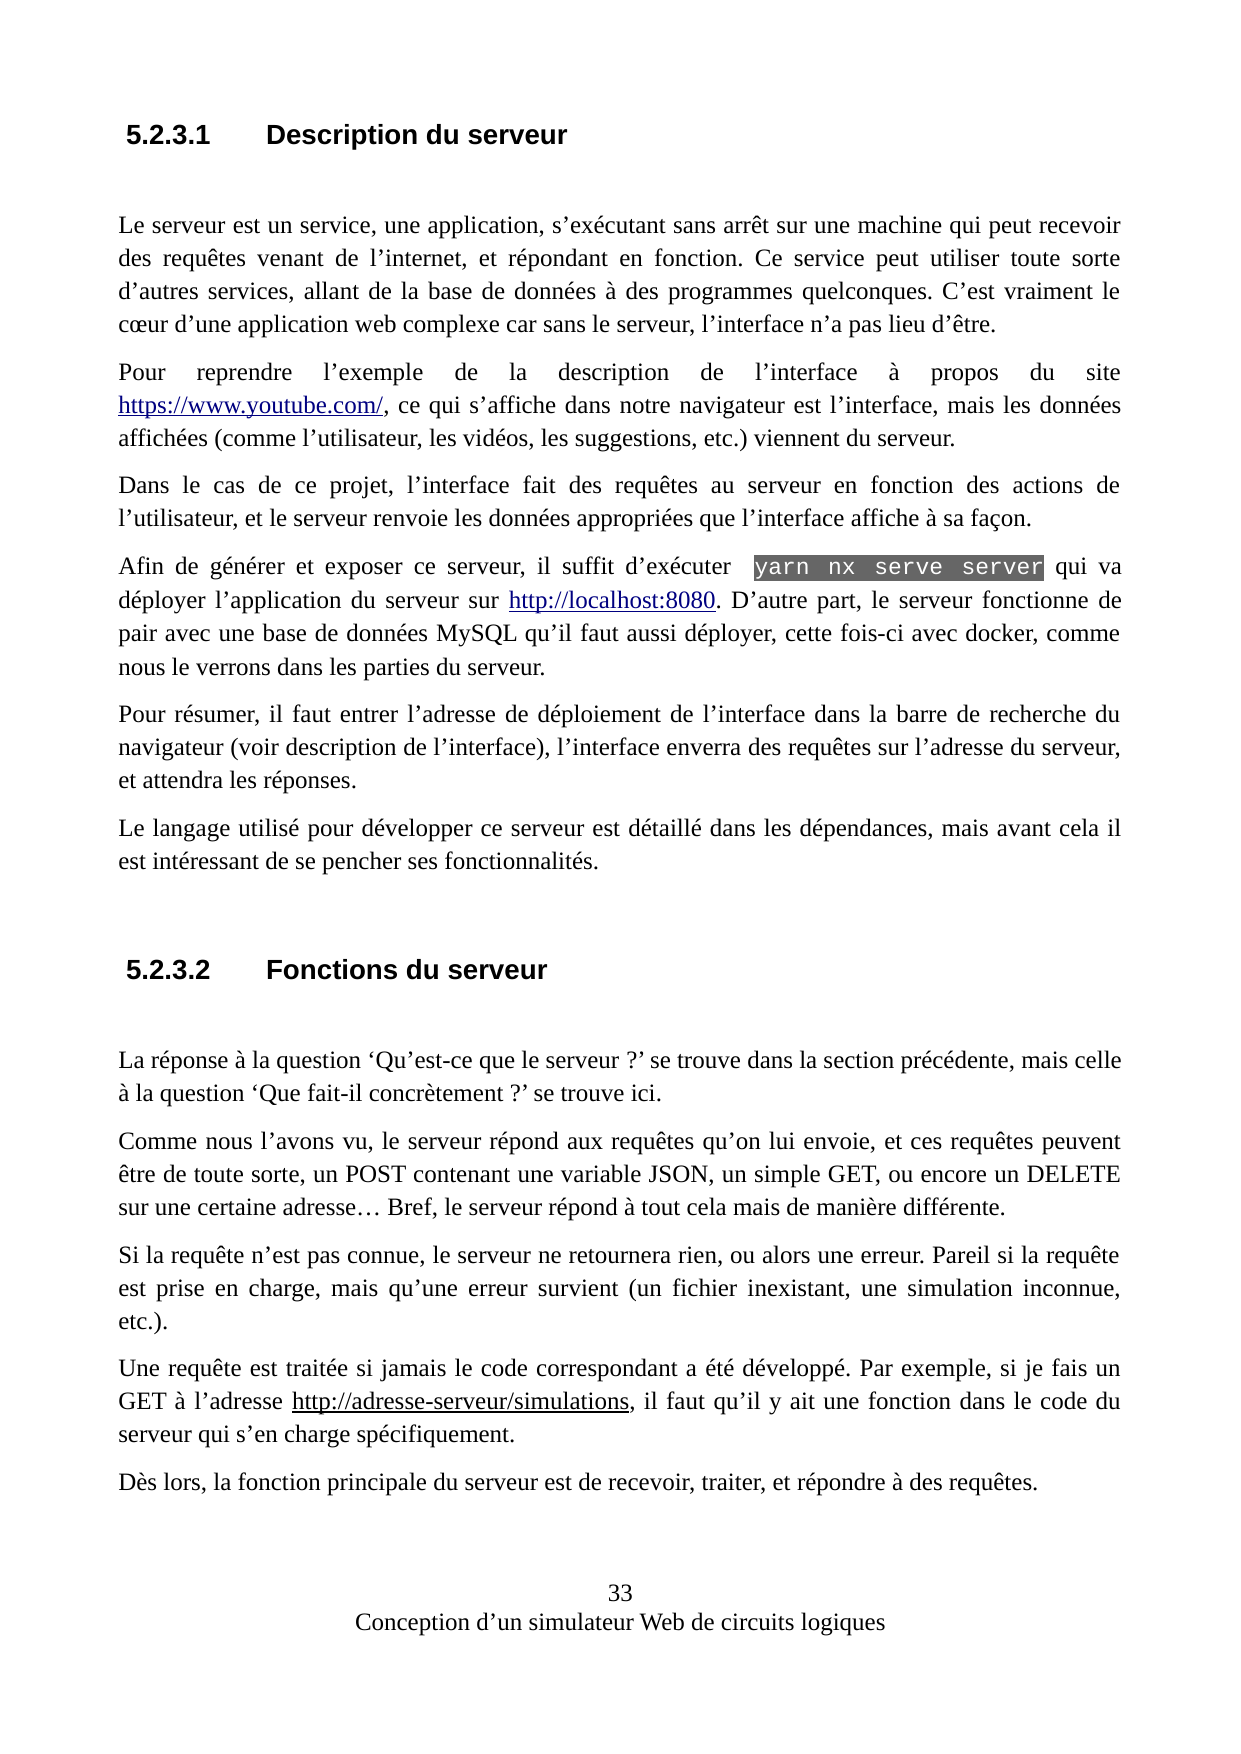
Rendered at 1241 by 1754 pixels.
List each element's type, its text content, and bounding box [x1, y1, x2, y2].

text Dès lors, la fonction principale du serveur est de recevoir, traiter, et répondre à des requêtes. [118, 1467, 1122, 1496]
text Comme nous l’avons vu, le serveur répond aux requêtes qu’on lui envoie, et ces requêtes peuvent être de toute sorte, un POST contenant une variable JSON, un simple GET, ou encore un DELETE sur une certaine adresse… Bref, le serveur répond à tout cela mais de manière différente. [118, 1126, 1122, 1221]
text Le langage utilisé pour développer ce serveur est détaillé dans les dépendances, mais avant cela il est intéressant de se pencher ses fonctionnalités. [118, 813, 1122, 874]
subtitle Fonctions du serveur [118, 953, 1122, 985]
text Pour reprendre l’exemple de la description de l’interface à propos du site https://www.youtube.com/, ce qui s’affiche dans notre navigateur est l’interface, mais les données affichées (comme l’utilisateur, les vidéos, les suggestions, etc.) viennent du serveur. [118, 357, 1122, 452]
subtitle Description du serveur [118, 118, 1122, 150]
text La réponse à la question ‘Qu’est-ce que le serveur ?’ se trouve dans la section précédente, mais celle à la question ‘Que fait-il concrètement ?’ se trouve ici. [118, 1046, 1122, 1107]
text Le serveur est un service, une application, s’exécutant sans arrêt sur une machine qui peut recevoir des requêtes venant de l’internet, et répondant en fonction. Ce service peut utiliser toute sorte d’autres services, allant de la base de données à des programmes quelconques. C’est vraiment le cœur d’une application web complexe car sans le serveur, l’interface n’a pas lieu d’être. [118, 210, 1122, 338]
text Une requête est traitée si jamais le code correspondant a été développé. Par exemple, si je fais un GET à l’adresse http://adresse-serveur/simulations, il faut qu’il y ait une fonction dans le code du serveur qui s’en charge spécifiquement. [118, 1353, 1122, 1448]
text Pour résumer, il faut entrer l’adresse de déploiement de l’interface dans la barre de recherche du navigateur (voir description de l’interface), l’interface enverra des requêtes sur l’adresse du serveur, et attendra les réponses. [118, 699, 1122, 794]
text Afin de générer et exposer ce serveur, il suffit d’exécuter yarn nx serve server qui va déployer l’application du serveur sur http://localhost:8080. D’autre part, le serveur fonctionne de pair avec une base de données MySQL qu’il faut aussi déployer, cette fois-ci avec docker, comme nous le verrons dans les parties du serveur. [118, 551, 1122, 680]
text Si la requête n’est pas connue, le serveur ne retournera rien, ou alors une erreur. Pareil si la requête est prise en charge, mais qu’une erreur survient (un fichier inexistant, une simulation inconnue, etc.). [118, 1240, 1122, 1334]
text Dans le cas de ce projet, l’interface fait des requêtes au serveur en fonction des actions de l’utilisateur, et le serveur renvoie les données appropriées que l’interface affiche à sa façon. [118, 470, 1122, 532]
